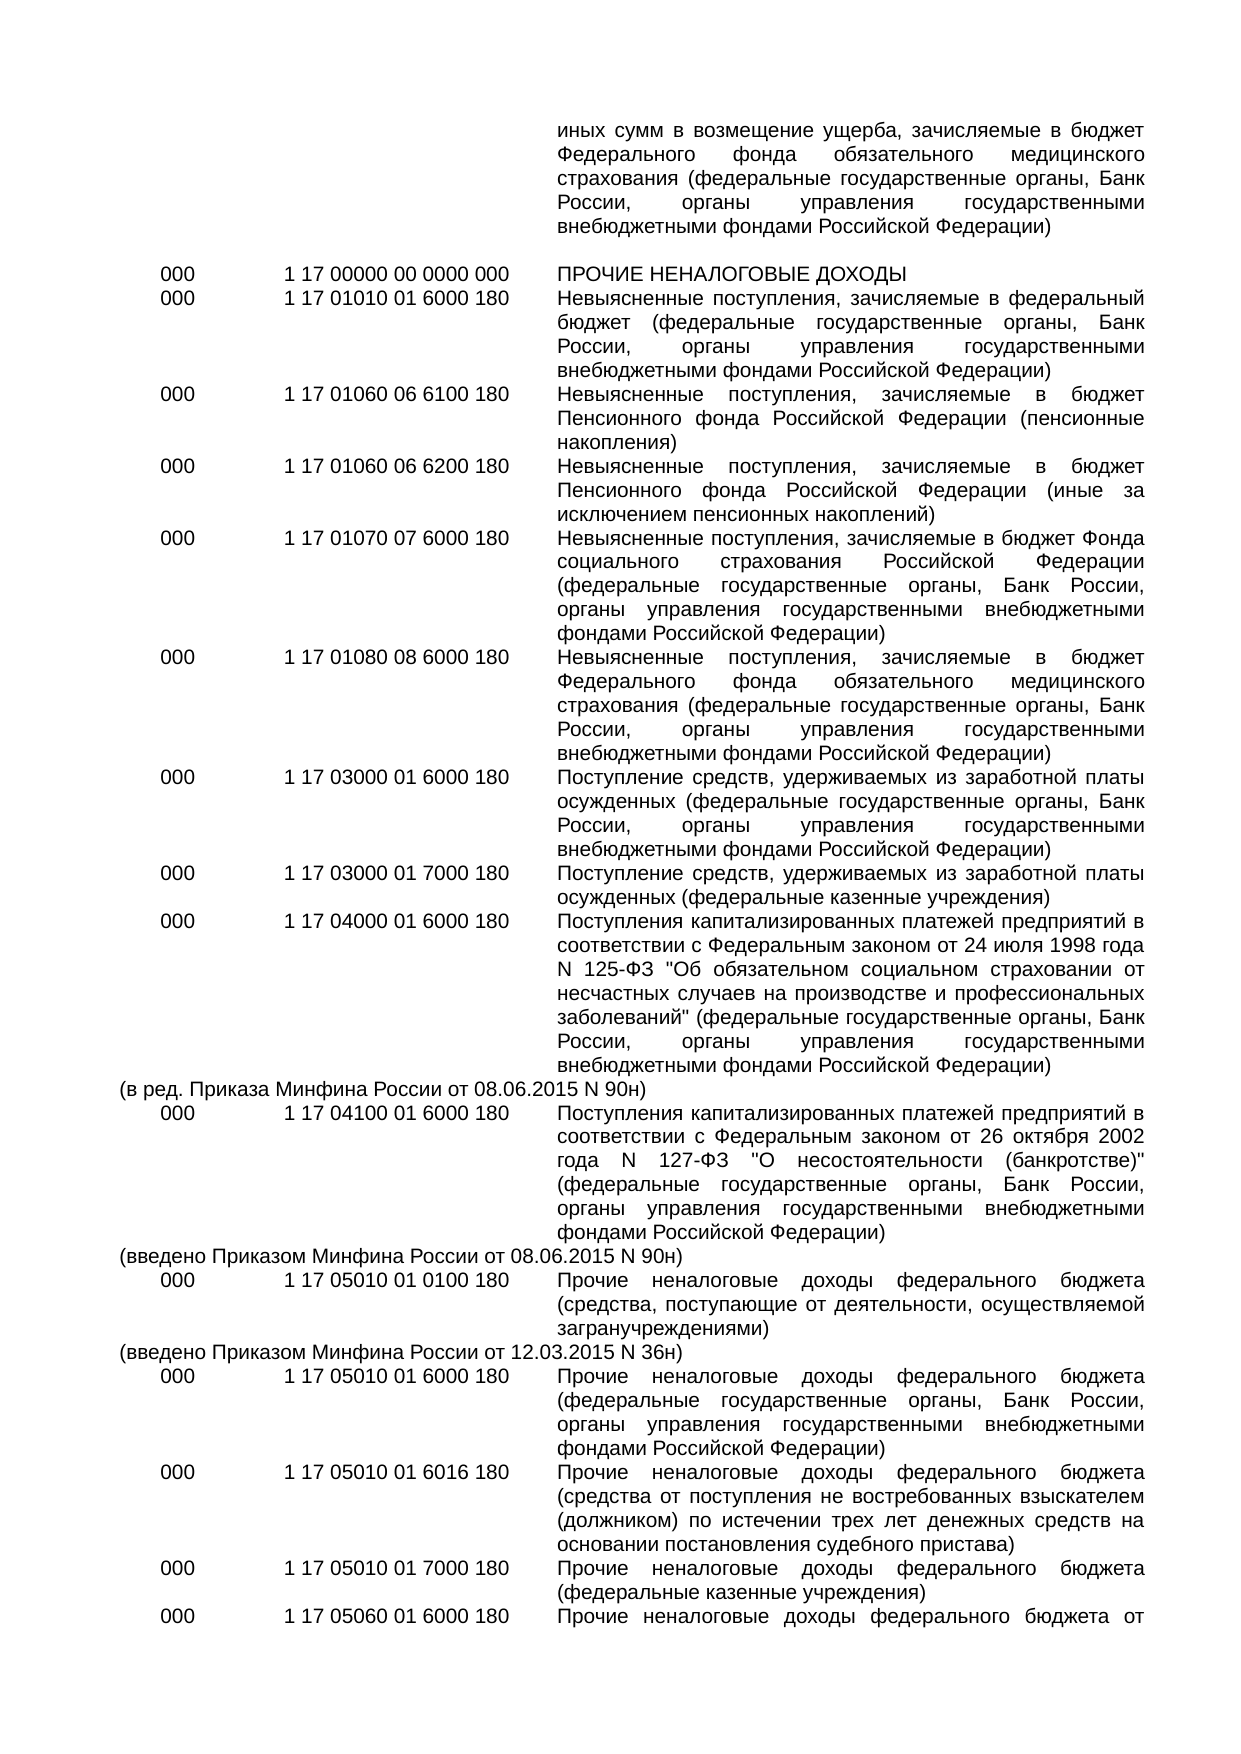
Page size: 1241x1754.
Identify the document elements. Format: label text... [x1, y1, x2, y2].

table_cell 1 17 01080 08 6000 180 [237, 645, 556, 765]
table_cell 1 17 03000 01 7000 180 [237, 861, 556, 909]
table_cell Невыясненные поступления, зачисляемые в бюджет Пенсионного фонда Российской Федерации (пенсионные накопления) [556, 382, 1146, 453]
table_cell 000 [118, 525, 237, 645]
table_cell иных сумм в возмещение ущерба, зачисляемые в бюджет Федерального фонда обязательного медицинского страхования (федеральные государственные органы, Банк России, органы управления государственными внебюджетными фондами Российской Федерации) [556, 118, 1146, 238]
table_cell 000 [118, 286, 237, 382]
table_cell Прочие неналоговые доходы федерального бюджета (средства от поступления не востребованных взыскателем (должником) по истечении трех лет денежных средств на основании постановления судебного пристава) [556, 1460, 1146, 1556]
table_cell 000 [118, 909, 237, 1076]
table_cell 000 [118, 1604, 237, 1627]
table_cell [237, 118, 556, 238]
table_cell 000 [118, 1364, 237, 1460]
table_cell 000 [118, 861, 237, 909]
table_cell 000 [118, 1556, 237, 1603]
table_cell Невыясненные поступления, зачисляемые в бюджет Пенсионного фонда Российской Федерации (иные за исключением пенсионных накоплений) [556, 454, 1146, 525]
table_cell 000 [118, 765, 237, 861]
table_cell [118, 118, 237, 238]
table_cell (введено Приказом Минфина России от 08.06.2015 N 90н) [118, 1244, 1146, 1268]
table_cell Невыясненные поступления, зачисляемые в бюджет Федерального фонда обязательного медицинского страхования (федеральные государственные органы, Банк России, органы управления государственными внебюджетными фондами Российской Федерации) [556, 645, 1146, 765]
table_cell 000 [118, 1268, 237, 1340]
table_cell 1 17 05010 01 0100 180 [237, 1268, 556, 1340]
table_cell 1 17 05060 01 6000 180 [237, 1604, 556, 1627]
table_cell Прочие неналоговые доходы федерального бюджета (средства, поступающие от деятельности, осуществляемой загранучреждениями) [556, 1268, 1146, 1340]
table_cell Поступления капитализированных платежей предприятий в соответствии с Федеральным законом от 24 июля 1998 года N 125-ФЗ "Об обязательном социальном страховании от несчастных случаев на производстве и профессиональных заболеваний" (федеральные государственные органы, Банк России, органы управления государственными внебюджетными фондами Российской Федерации) [556, 909, 1146, 1076]
table_cell Невыясненные поступления, зачисляемые в федеральный бюджет (федеральные государственные органы, Банк России, органы управления государственными внебюджетными фондами Российской Федерации) [556, 286, 1146, 382]
table_cell Поступления капитализированных платежей предприятий в соответствии с Федеральным законом от 26 октября 2002 года N 127-ФЗ "О несостоятельности (банкротстве)" (федеральные государственные органы, Банк России, органы управления государственными внебюджетными фондами Российской Федерации) [556, 1100, 1146, 1244]
table_cell Прочие неналоговые доходы федерального бюджета (федеральные казенные учреждения) [556, 1556, 1146, 1603]
table_cell 1 17 01060 06 6100 180 [237, 382, 556, 453]
table_cell 1 17 04000 01 6000 180 [237, 909, 556, 1076]
table_cell 000 [118, 1100, 237, 1244]
table_cell 000 [118, 645, 237, 765]
table_cell 1 17 01060 06 6200 180 [237, 454, 556, 525]
table_cell Невыясненные поступления, зачисляемые в бюджет Фонда социального страхования Российской Федерации (федеральные государственные органы, Банк России, органы управления государственными внебюджетными фондами Российской Федерации) [556, 525, 1146, 645]
table_cell [118, 238, 237, 262]
table_cell 000 [118, 454, 237, 525]
table_cell [237, 238, 556, 262]
table_cell 000 [118, 262, 237, 286]
table_cell 1 17 05010 01 6016 180 [237, 1460, 556, 1556]
table_cell 1 17 05010 01 7000 180 [237, 1556, 556, 1603]
table_cell 000 [118, 1460, 237, 1556]
table_cell Прочие неналоговые доходы федерального бюджета (федеральные государственные органы, Банк России, органы управления государственными внебюджетными фондами Российской Федерации) [556, 1364, 1146, 1460]
table_cell ПРОЧИЕ НЕНАЛОГОВЫЕ ДОХОДЫ [556, 262, 1146, 286]
table_cell 1 17 04100 01 6000 180 [237, 1100, 556, 1244]
table_cell 1 17 00000 00 0000 000 [237, 262, 556, 286]
table_cell 1 17 05010 01 6000 180 [237, 1364, 556, 1460]
table_cell [556, 238, 1146, 262]
table_cell 1 17 01070 07 6000 180 [237, 525, 556, 645]
table_cell 1 17 03000 01 6000 180 [237, 765, 556, 861]
table_cell (в ред. Приказа Минфина России от 08.06.2015 N 90н) [118, 1076, 1146, 1100]
table_cell Поступление средств, удерживаемых из заработной платы осужденных (федеральные государственные органы, Банк России, органы управления государственными внебюджетными фондами Российской Федерации) [556, 765, 1146, 861]
table_cell 1 17 01010 01 6000 180 [237, 286, 556, 382]
table_cell Прочие неналоговые доходы федерального бюджета от [556, 1604, 1146, 1627]
table_cell Поступление средств, удерживаемых из заработной платы осужденных (федеральные казенные учреждения) [556, 861, 1146, 909]
table_cell 000 [118, 382, 237, 453]
table_cell (введено Приказом Минфина России от 12.03.2015 N 36н) [118, 1340, 1146, 1364]
